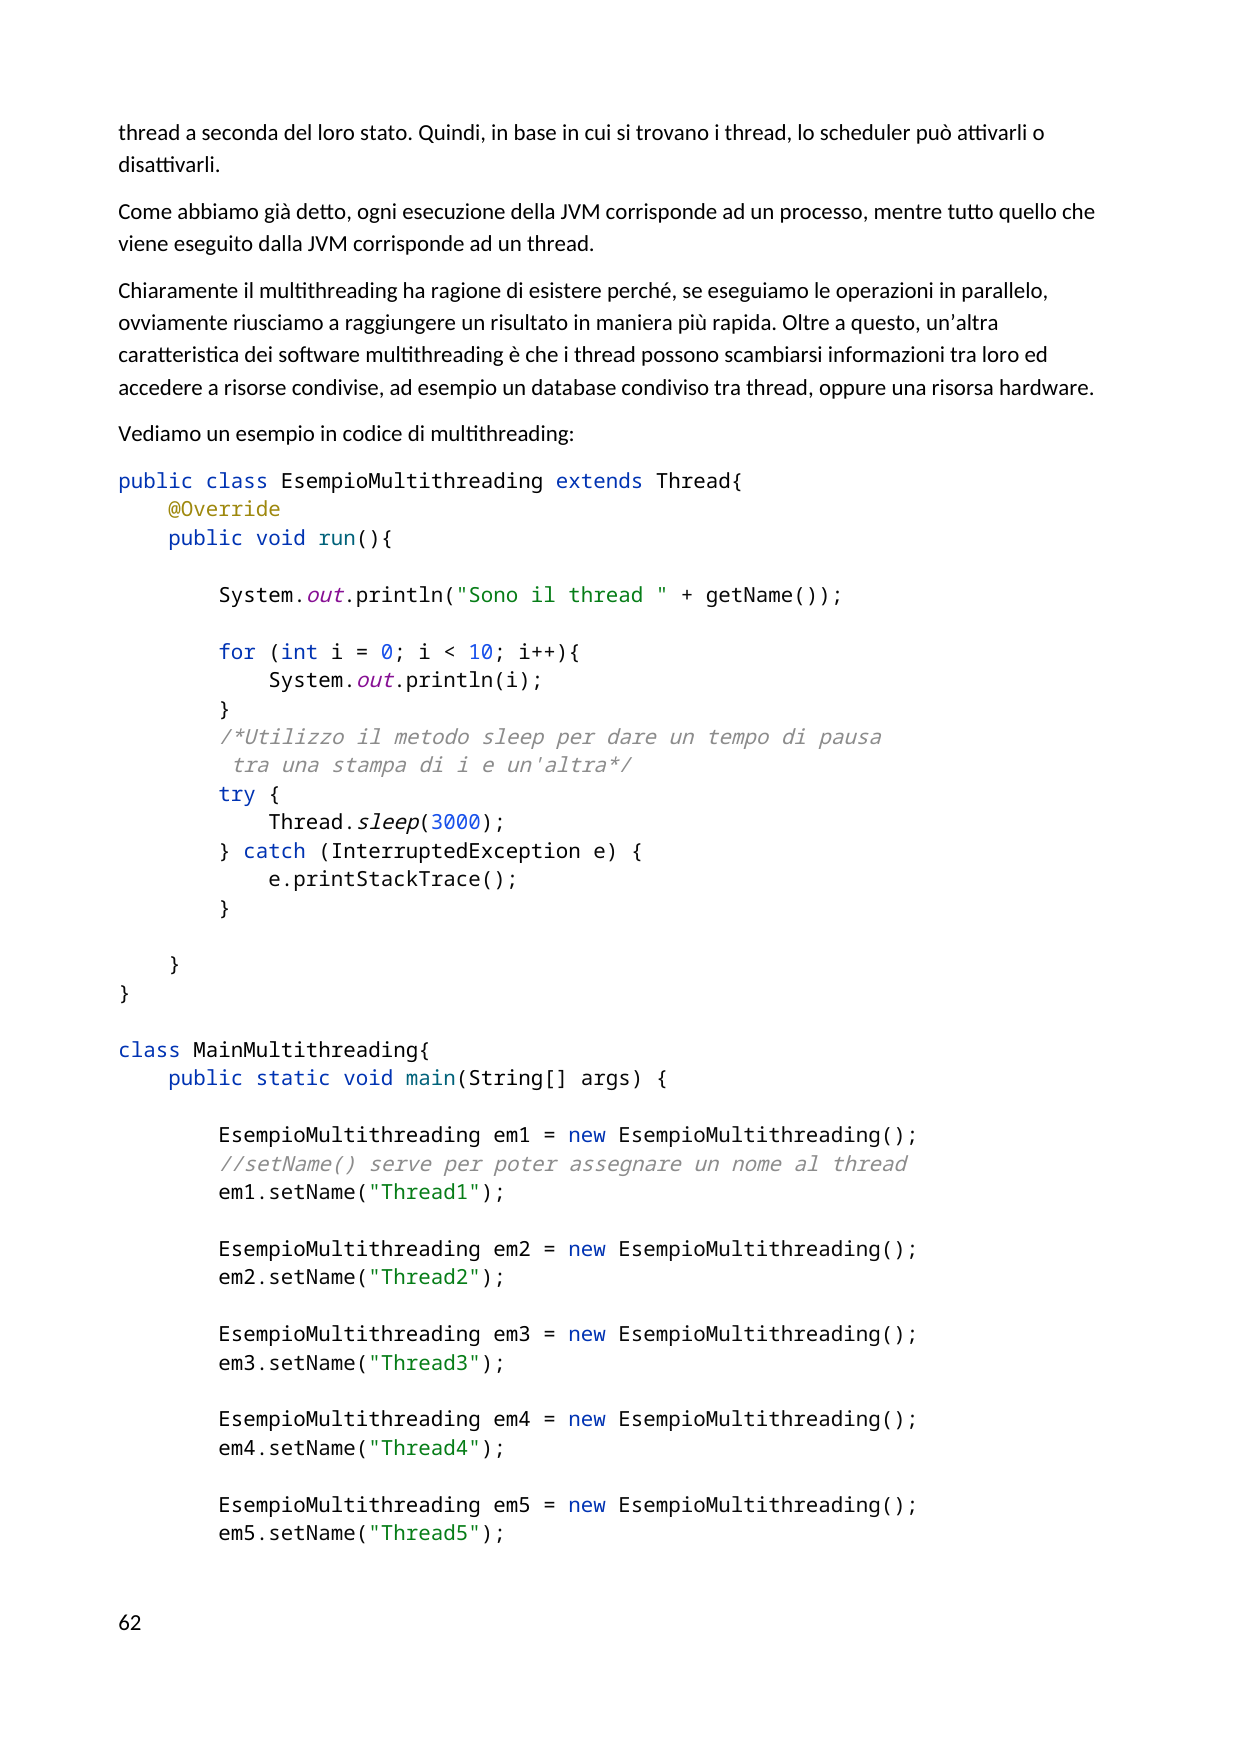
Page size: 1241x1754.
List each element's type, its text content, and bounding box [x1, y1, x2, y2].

text Chiaramente il multithreading ha ragione di esistere perché, se eseguiamo le operazioni in parallelo, ovviamente riusciamo a raggiungere un risultato in maniera più rapida. Oltre a questo, un’altra caratteristica dei software multithreading è che i thread possono scambiarsi informazioni tra loro ed accedere a risorse condivise, ad esempio un database condiviso tra thread, oppure una risorsa hardware. [118, 276, 1122, 401]
text public class EsempioMultithreading extends Thread{ @Override public void run(){ System.out.println("Sono il thread " + getName()); for (int i = 0; i < 10; i++){ System.out.println(i); } /*Utilizzo il metodo sleep per dare un tempo di pausa tra una stampa di i e un'altra*/ try { Thread.sleep(3000); } catch (InterruptedException e) { e.printStackTrace(); } } } class MainMultithreading{ public static void main(String[] args) { EsempioMultithreading em1 = new EsempioMultithreading(); //setName() serve per poter assegnare un nome al thread em1.setName("Thread1"); EsempioMultithreading em2 = new EsempioMultithreading(); em2.setName("Thread2"); EsempioMultithreading em3 = new EsempioMultithreading(); em3.setName("Thread3"); EsempioMultithreading em4 = new EsempioMultithreading(); em4.setName("Thread4"); EsempioMultithreading em5 = new EsempioMultithreading(); em5.setName("Thread5"); [118, 466, 1122, 1575]
text thread a seconda del loro stato. Quindi, in base in cui si trovano i thread, lo scheduler può attivarli o disattivarli. [118, 118, 1122, 178]
text Vediamo un esempio in codice di multithreading: [118, 419, 1122, 447]
text Come abbiamo già detto, ogni esecuzione della JVM corrisponde ad un processo, mentre tutto quello che viene eseguito dalla JVM corrisponde ad un thread. [118, 197, 1122, 257]
